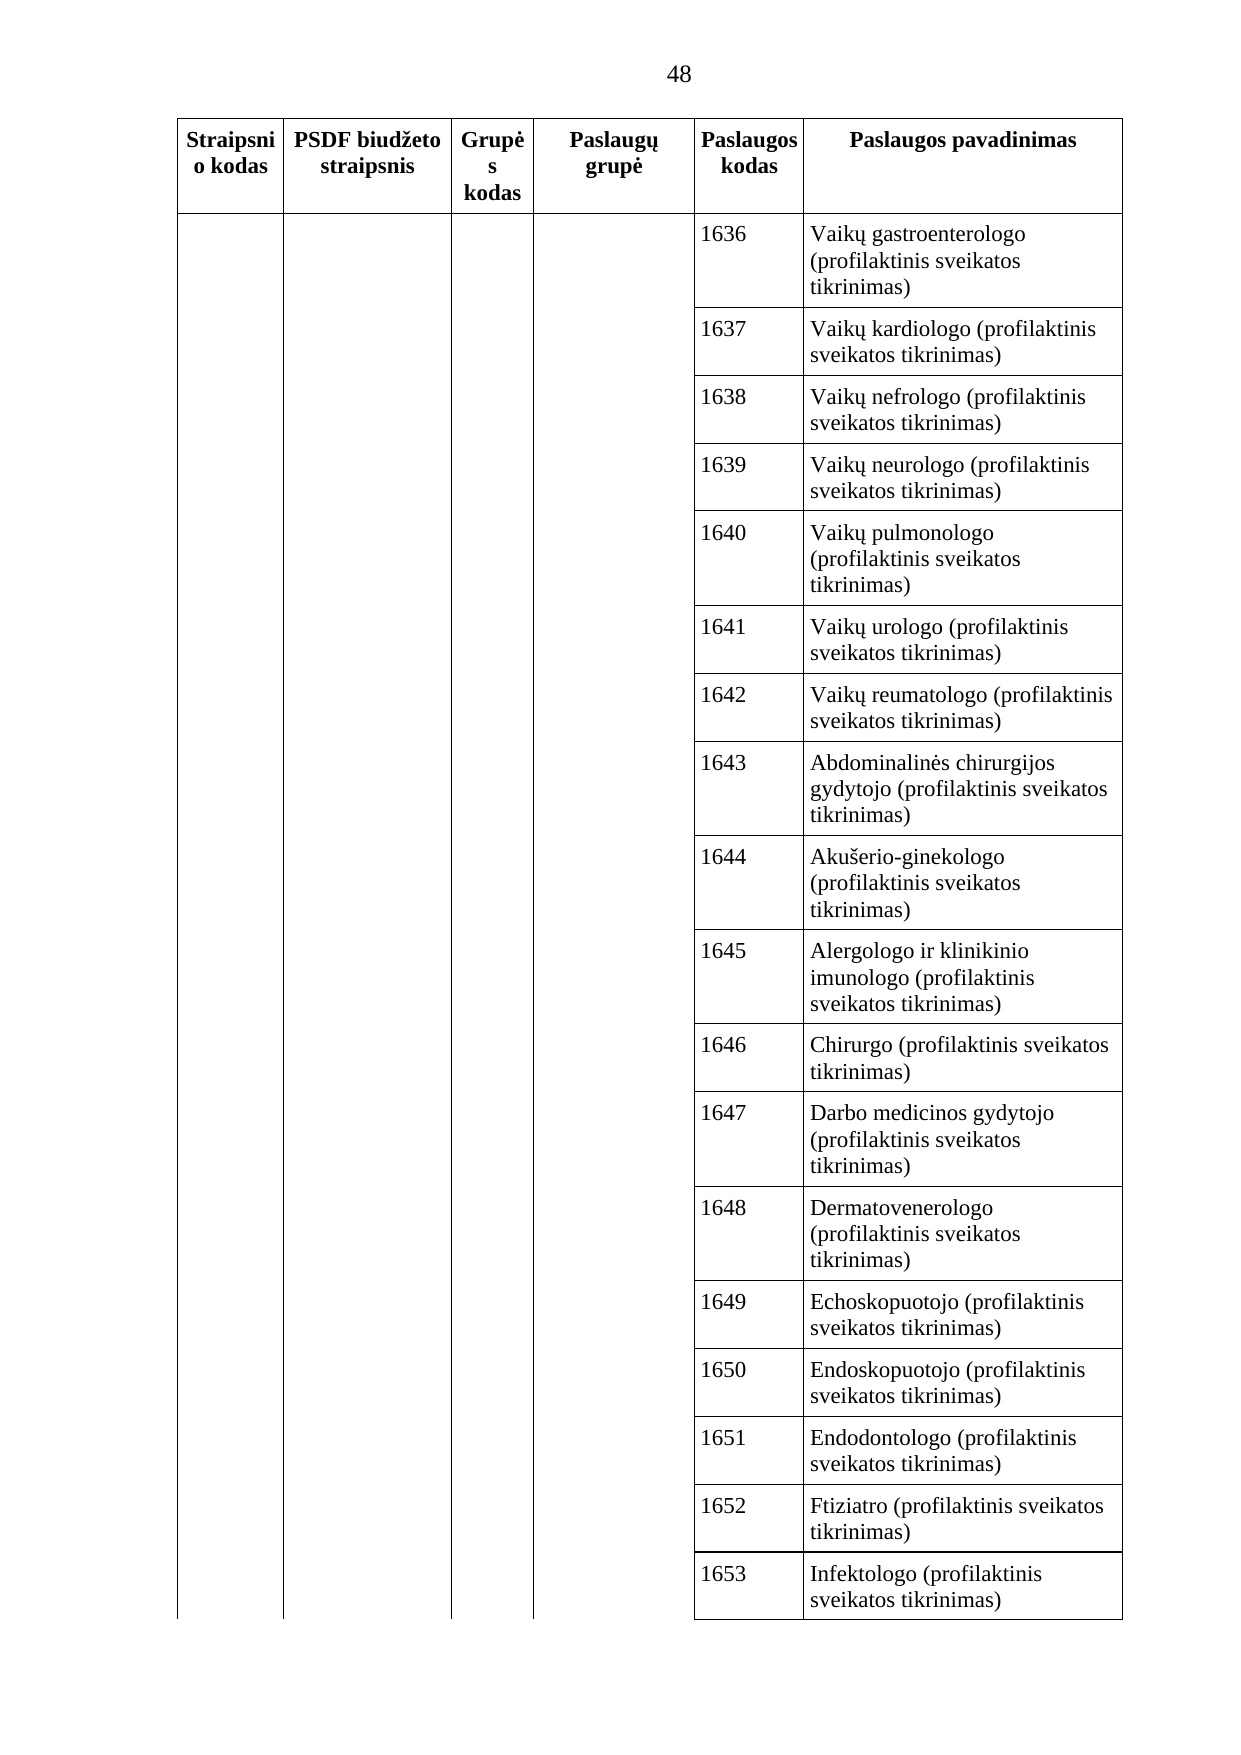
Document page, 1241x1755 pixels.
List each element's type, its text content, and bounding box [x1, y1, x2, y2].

table_cell 1638 [695, 376, 803, 442]
table_cell [284, 214, 451, 307]
table_cell [178, 1091, 283, 1186]
table_cell [534, 605, 694, 673]
table_cell 1637 [695, 308, 803, 374]
table_cell [452, 1416, 533, 1483]
table_header Paslaugų grupė [534, 119, 694, 212]
table_cell Endodontologo (profilaktinis sveikatos tikrinimas) [804, 1417, 1122, 1483]
table_cell [534, 1416, 694, 1483]
table_cell [534, 307, 694, 374]
table_cell 1649 [695, 1281, 803, 1348]
table_cell [452, 929, 533, 1023]
table_cell Endoskopuotojo (profilaktinis sveikatos tikrinimas) [804, 1349, 1122, 1416]
table_cell [534, 1280, 694, 1348]
table_cell [534, 1484, 694, 1551]
table_cell 1636 [695, 214, 803, 307]
table_cell [452, 1023, 533, 1091]
table_cell [534, 741, 694, 835]
table_cell [534, 929, 694, 1023]
table_cell 1641 [695, 606, 803, 673]
table_cell Vaikų urologo (profilaktinis sveikatos tikrinimas) [804, 606, 1122, 673]
table_cell 1652 [695, 1485, 803, 1551]
table_cell [178, 741, 283, 835]
table_cell Vaikų pulmonologo (profilaktinis sveikatos tikrinimas) [804, 511, 1122, 605]
table_cell [284, 1484, 451, 1551]
table_cell [452, 1551, 533, 1619]
table_cell Infektologo (profilaktinis sveikatos tikrinimas) [804, 1553, 1122, 1619]
table_cell [178, 1348, 283, 1416]
table_cell Chirurgo (profilaktinis sveikatos tikrinimas) [804, 1024, 1122, 1091]
table_cell [284, 1091, 451, 1186]
table_cell [284, 1416, 451, 1483]
table_cell [284, 510, 451, 605]
table_cell [178, 673, 283, 741]
table_cell [452, 375, 533, 442]
table_cell [534, 214, 694, 307]
table_cell [284, 307, 451, 374]
table_cell Vaikų nefrologo (profilaktinis sveikatos tikrinimas) [804, 376, 1122, 442]
table_cell 1648 [695, 1187, 803, 1280]
table_cell [178, 1484, 283, 1551]
table_header Grupės kodas [452, 119, 533, 212]
table_cell 1643 [695, 742, 803, 835]
table_cell [284, 741, 451, 835]
table_cell [452, 1348, 533, 1416]
table_cell Dermatovenerologo (profilaktinis sveikatos tikrinimas) [804, 1187, 1122, 1280]
table_cell Darbo medicinos gydytojo (profilaktinis sveikatos tikrinimas) [804, 1092, 1122, 1186]
table_cell [178, 1551, 283, 1619]
table_cell [452, 307, 533, 374]
table_cell [534, 443, 694, 510]
table_cell [178, 1186, 283, 1280]
table_header Paslaugos kodas [695, 119, 803, 212]
table_cell [178, 375, 283, 442]
table_cell 1639 [695, 444, 803, 510]
table_cell 1640 [695, 511, 803, 605]
table_cell [284, 929, 451, 1023]
table_cell [534, 1186, 694, 1280]
table_cell [534, 1551, 694, 1619]
table_cell Abdominalinės chirurgijos gydytojo (profilaktinis sveikatos tikrinimas) [804, 742, 1122, 835]
table_cell [534, 510, 694, 605]
table_cell [284, 375, 451, 442]
table_header Straipsnio kodas [178, 119, 283, 212]
table_cell [452, 835, 533, 929]
table_cell [178, 307, 283, 374]
table_cell [284, 835, 451, 929]
table_cell Ftiziatro (profilaktinis sveikatos tikrinimas) [804, 1485, 1122, 1551]
table_cell Vaikų gastroenterologo (profilaktinis sveikatos tikrinimas) [804, 214, 1122, 307]
table_cell 1644 [695, 836, 803, 929]
table_cell Vaikų reumatologo (profilaktinis sveikatos tikrinimas) [804, 674, 1122, 741]
table_cell 1645 [695, 930, 803, 1023]
table_cell [284, 1023, 451, 1091]
table_cell [452, 214, 533, 307]
table_cell Vaikų kardiologo (profilaktinis sveikatos tikrinimas) [804, 308, 1122, 374]
table_cell [534, 835, 694, 929]
table_cell [284, 1280, 451, 1348]
table_cell 1653 [695, 1553, 803, 1619]
table_cell [452, 510, 533, 605]
table_cell 1642 [695, 674, 803, 741]
table_cell [178, 929, 283, 1023]
table_cell [452, 443, 533, 510]
table_cell [284, 1551, 451, 1619]
table_cell [284, 1348, 451, 1416]
table_cell [178, 605, 283, 673]
table_header Paslaugos pavadinimas [804, 119, 1122, 212]
table_cell [452, 673, 533, 741]
table_cell [284, 1186, 451, 1280]
table_cell [178, 1280, 283, 1348]
table_cell 1650 [695, 1349, 803, 1416]
table_cell Vaikų neurologo (profilaktinis sveikatos tikrinimas) [804, 444, 1122, 510]
table_cell [178, 443, 283, 510]
table_cell [178, 510, 283, 605]
table_cell [178, 1416, 283, 1483]
table_cell [452, 1091, 533, 1186]
table_cell [452, 1186, 533, 1280]
table_cell 1651 [695, 1417, 803, 1483]
table_cell [452, 1484, 533, 1551]
table_cell [534, 1091, 694, 1186]
table_cell [452, 605, 533, 673]
table_cell [178, 1023, 283, 1091]
table_cell [534, 1023, 694, 1091]
table_cell 1647 [695, 1092, 803, 1186]
table_cell [178, 835, 283, 929]
table_cell [178, 214, 283, 307]
table_cell Akušerio-ginekologo (profilaktinis sveikatos tikrinimas) [804, 836, 1122, 929]
table_cell Echoskopuotojo (profilaktinis sveikatos tikrinimas) [804, 1281, 1122, 1348]
table_cell [452, 1280, 533, 1348]
table_cell 1646 [695, 1024, 803, 1091]
table_cell [284, 605, 451, 673]
table_cell [284, 443, 451, 510]
table_cell [534, 673, 694, 741]
table_cell [534, 1348, 694, 1416]
table_cell [284, 673, 451, 741]
table_header PSDF biudžeto straipsnis [284, 119, 451, 212]
table_cell [534, 375, 694, 442]
table_cell [452, 741, 533, 835]
table_cell Alergologo ir klinikinio imunologo (profilaktinis sveikatos tikrinimas) [804, 930, 1122, 1023]
